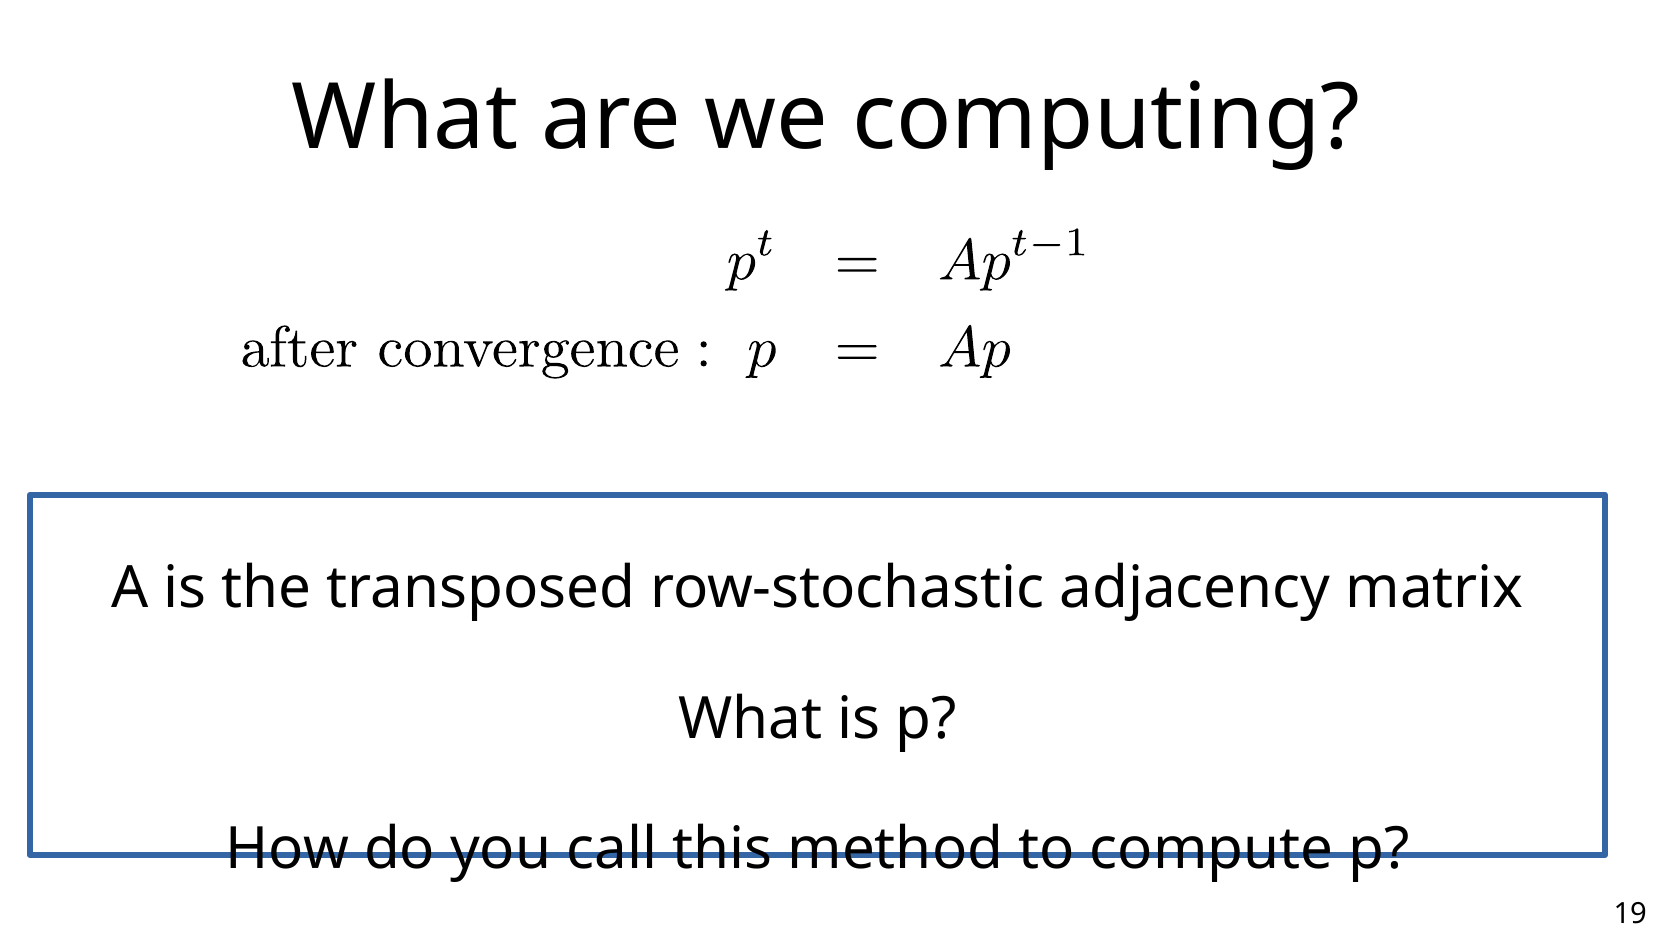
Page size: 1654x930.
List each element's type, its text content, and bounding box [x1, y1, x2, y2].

title What are we computing? [82, 1, 1571, 225]
text_box A is the transposed row-stochastic adjacency matrix What is p? How do you call this method to compute p? [30, 494, 1606, 856]
text_box [240, 228, 1088, 379]
